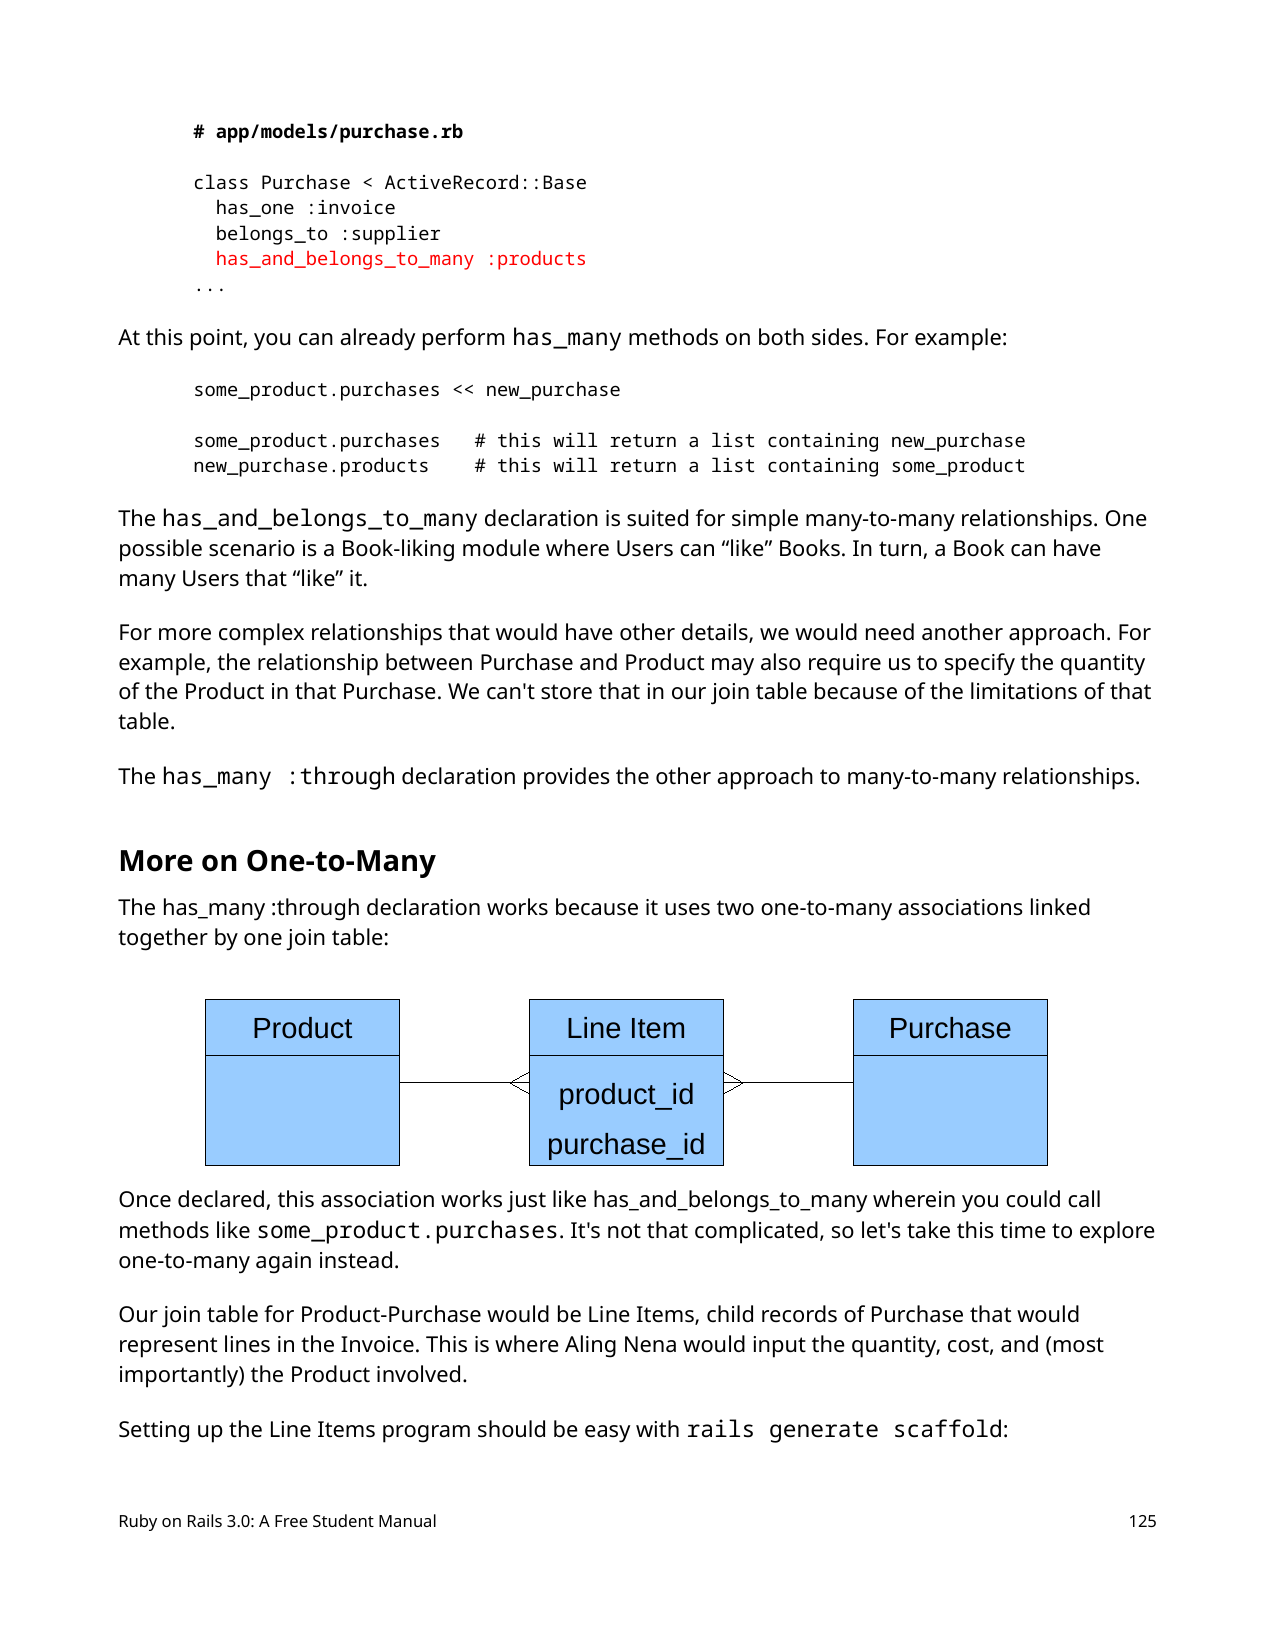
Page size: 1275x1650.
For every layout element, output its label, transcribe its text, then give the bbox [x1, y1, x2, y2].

text The has_many :through declaration works because it uses two one-to-many associations linked together by one join table: [118, 892, 1157, 952]
text For more complex relationships that would have other details, we would need another approach. For example, the relationship between Purchase and Product may also require us to specify the quantity of the Product in that Purchase. We can't store that in our join table because of the limitations of that table. [118, 617, 1157, 736]
text The has_and_belongs_to_many declaration is suited for simple many-to-many relationships. One possible scenario is a Book-liking module where Users can “like” Books. In turn, a Book can have many Users that “like” it. [118, 502, 1157, 593]
text Setting up the Line Items program should be easy with rails generate scaffold: [118, 1412, 1157, 1444]
text At this point, you can already perform has_many methods on both sides. For example: [118, 321, 1157, 352]
text # app/models/purchase.rb class Purchase < ActiveRecord::Base has_one :invoice belongs_to :supplier has_and_belongs_to_many :products ... [193, 118, 1157, 297]
subtitle More on One-to-Many [118, 840, 1157, 880]
text The has_many :through declaration provides the other approach to many-to-many relationships. [118, 760, 1157, 791]
text some_product.purchases << new_purchase some_product.purchases # this will return a list containing new_purchase new_purchase.products # this will return a list containing some_product [193, 376, 1157, 478]
text Our join table for Product-Purchase would be Line Items, child records of Purchase that would represent lines in the Invoice. This is where Aling Nena would input the quantity, cost, and (most importantly) the Product involved. [118, 1299, 1157, 1388]
text Once declared, this association works just like has_and_belongs_to_many wherein you could call methods like some_product.purchases. It's not that complicated, so let's take this time to explore one-to-many again instead. [118, 976, 1157, 1275]
